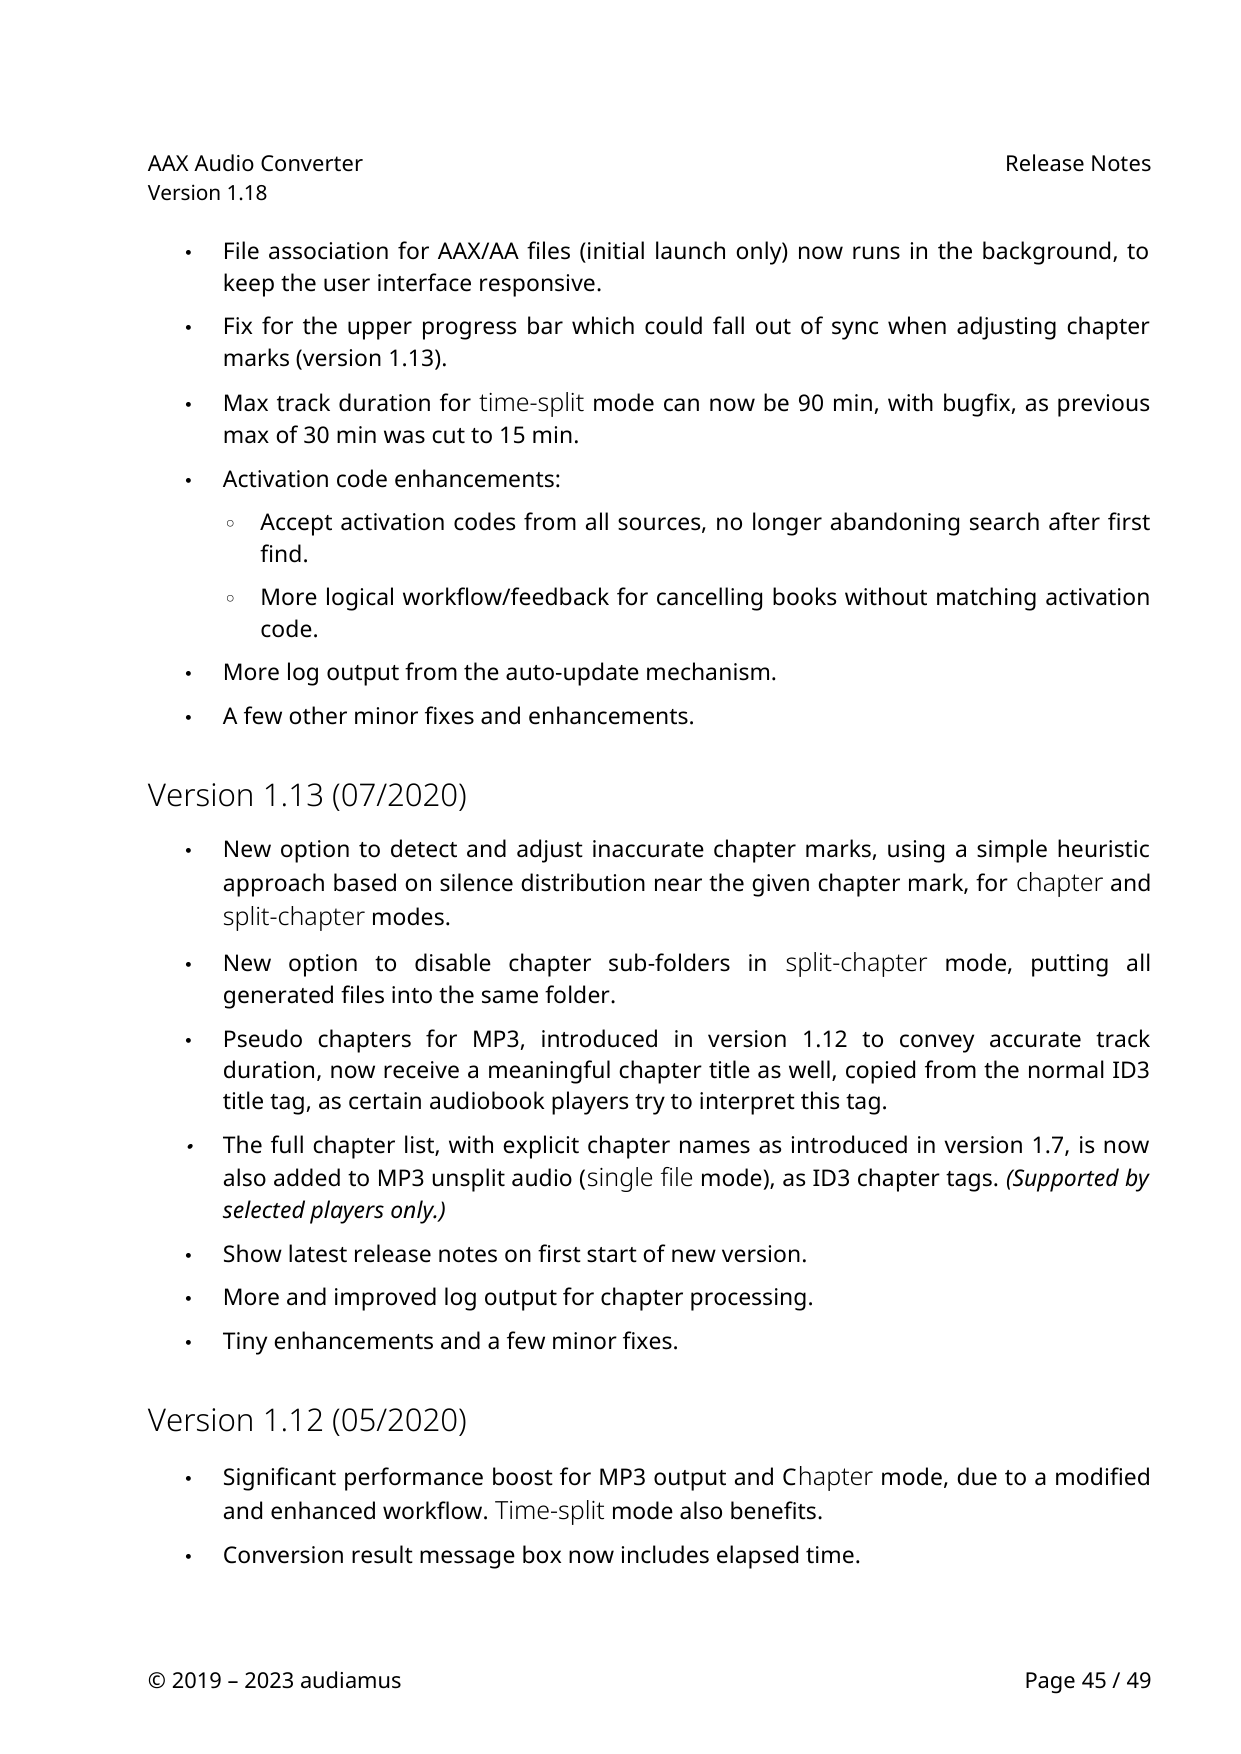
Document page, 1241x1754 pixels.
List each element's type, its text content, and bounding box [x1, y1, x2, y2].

list Conversion result message box now includes elapsed time. [185, 1539, 1152, 1570]
list The full chapter list, with explicit chapter names as introduced in version 1.7, is now also added to MP3 unsplit audio (single file mode), as ID3 chapter tags. (Supported by selected players only.) [185, 1129, 1152, 1225]
list File association for AAX/AA files (initial launch only) now runs in the background, to keep the user interface responsive. [185, 235, 1152, 298]
list Activation code enhancements: [185, 463, 1152, 494]
list Fix for the upper progress bar which could fall out of sync when adjusting chapter marks (version 1.13). [185, 310, 1152, 373]
list New option to detect and adjust inaccurate chapter marks, using a simple heuristic approach based on silence distribution near the given chapter mark, for chapter and split-chapter modes. [185, 833, 1152, 932]
list Max track duration for time-split mode can now be 90 min, with bugfix, as previous max of 30 min was cut to 15 min. [185, 385, 1152, 450]
list Pseudo chapters for MP3, introduced in version 1.12 to convey accurate track duration, now receive a meaningful chapter title as well, copied from the normal ID3 title tag, as certain audiobook players try to interpret this tag. [185, 1022, 1152, 1116]
list New option to disable chapter sub-folders in split-chapter mode, putting all generated files into the same folder. [185, 945, 1152, 1010]
list More logical workflow/feedback for cancelling books without matching activation code. [223, 581, 1152, 644]
subtitle Version 1.12 (05/2020) [148, 1398, 1152, 1441]
list Show latest release notes on first start of new version. [185, 1237, 1152, 1269]
list Accept activation codes from all sources, no longer abandoning search after first find. [223, 506, 1152, 569]
list A few other minor fixes and enhancements. [185, 700, 1152, 731]
subtitle Version 1.13 (07/2020) [148, 773, 1152, 816]
list More log output from the auto-update mechanism. [185, 656, 1152, 687]
list More and improved log output for chapter processing. [185, 1281, 1152, 1312]
list Significant performance boost for MP3 output and Chapter mode, due to a modified and enhanced workflow. Time-split mode also benefits. [185, 1458, 1152, 1526]
list Tiny enhancements and a few minor fixes. [185, 1325, 1152, 1356]
